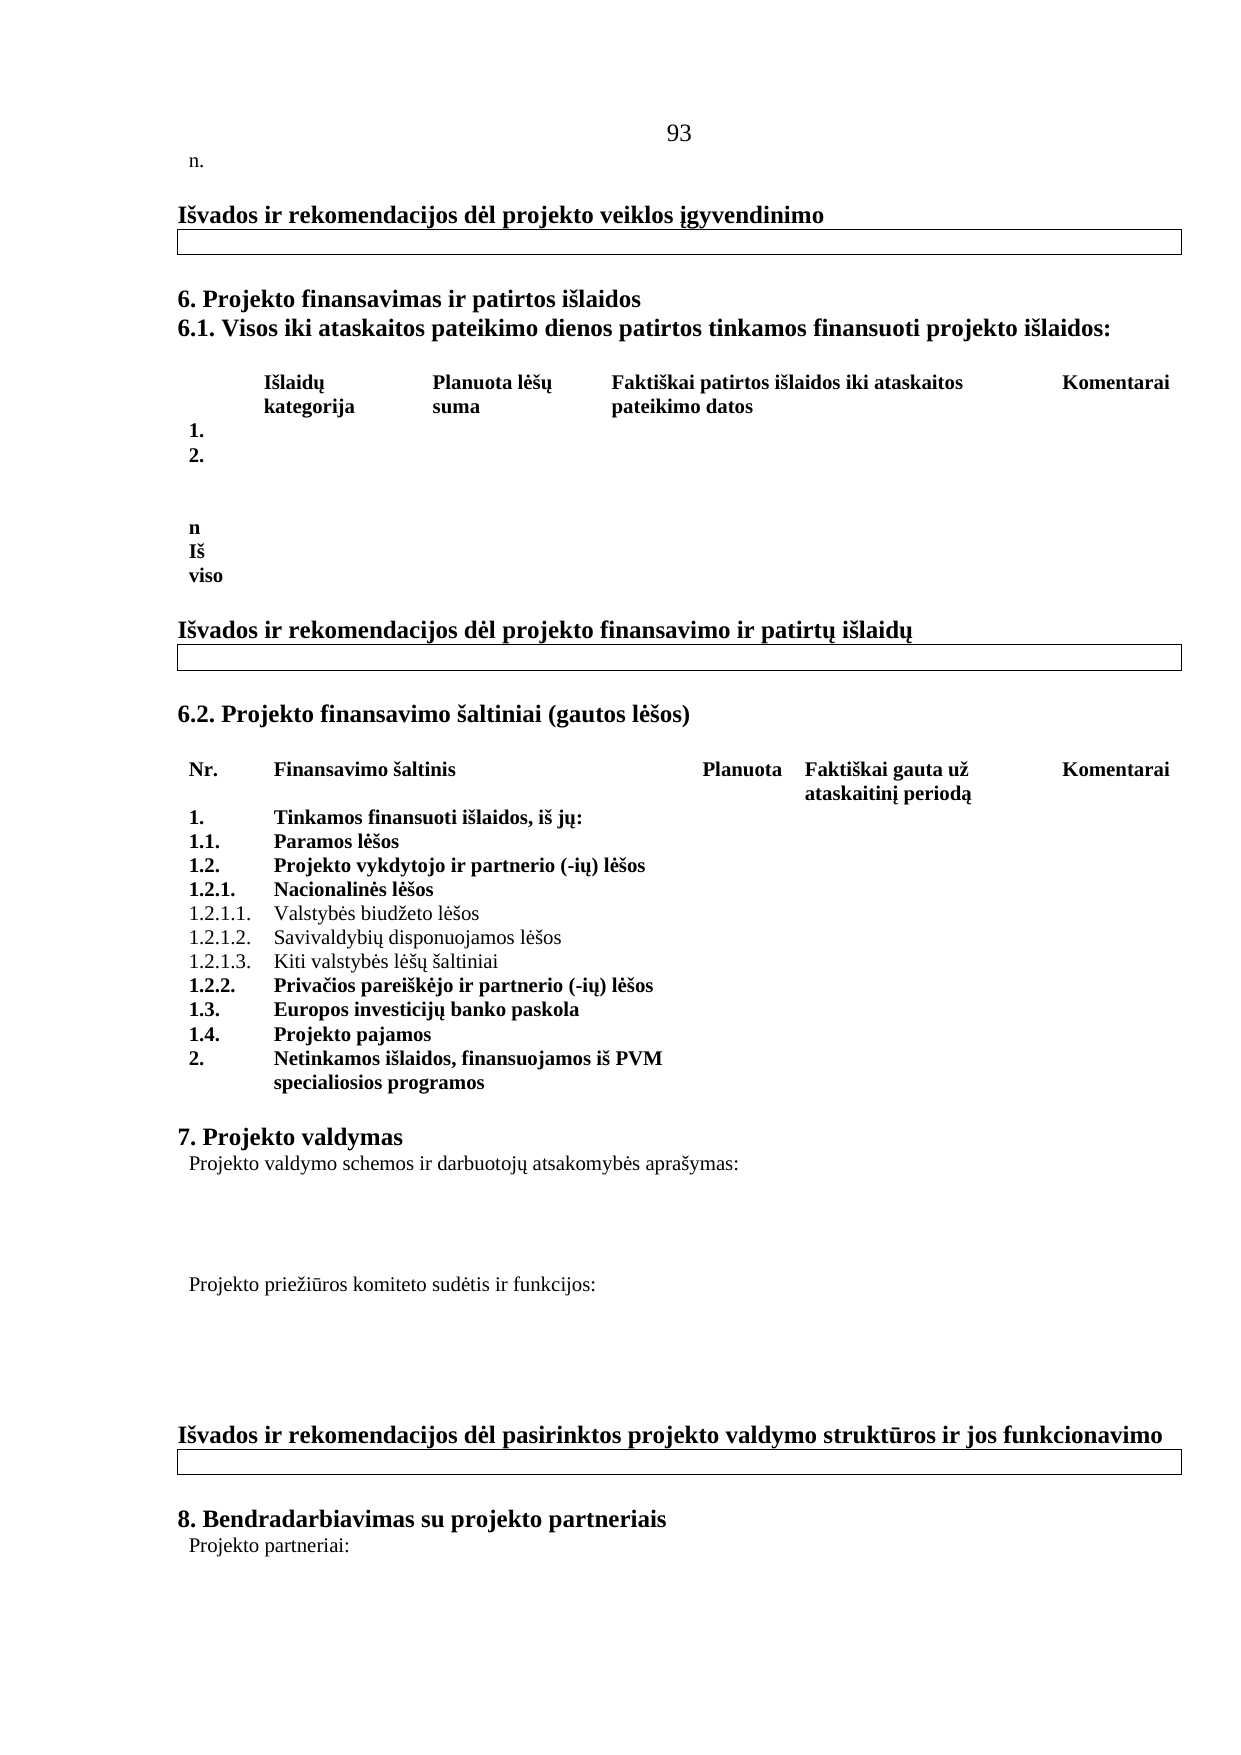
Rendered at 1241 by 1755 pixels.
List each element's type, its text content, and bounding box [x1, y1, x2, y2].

text Išvados ir rekomendacijos dėl projekto finansavimo ir patirtų išlaidų [177, 616, 1181, 644]
table_cell [793, 901, 1051, 925]
table_cell 1.4. [177, 1021, 262, 1046]
table_header Projekto valdymo schemos ir darbuotojų atsakomybės aprašymas: Projekto priežiūros komiteto sudėtis ir funkcijos: [177, 1151, 1181, 1392]
table_cell [421, 539, 600, 587]
text 6.1. Visos iki ataskaitos pateikimo dienos patirtos tinkamos finansuoti projekto išlaidos: [177, 313, 1181, 342]
table_header Nr. [177, 757, 262, 805]
table_cell [421, 491, 600, 515]
table_cell [691, 925, 793, 949]
table_cell Iš viso [177, 539, 252, 587]
table_cell Europos investicijų banko paskola [262, 998, 691, 1021]
table_cell 1.2.1. [177, 877, 262, 901]
table_cell [600, 467, 1051, 491]
table_cell [1051, 877, 1181, 901]
table_cell [1051, 1021, 1181, 1046]
table_cell [793, 829, 1051, 853]
table_cell Projekto pajamos [262, 1021, 691, 1046]
table_cell 2. [177, 443, 252, 467]
table_cell [1051, 467, 1181, 491]
table_cell 1.3. [177, 998, 262, 1021]
table_cell [421, 515, 600, 539]
table_cell Tinkamos finansuoti išlaidos, iš jų: [262, 805, 691, 829]
table_cell [1051, 539, 1181, 587]
table_cell [691, 1046, 793, 1094]
table_cell [218, 148, 437, 172]
table_cell [252, 419, 421, 442]
table_cell [691, 949, 793, 973]
table_cell [600, 539, 1051, 587]
table_cell [691, 901, 793, 925]
table_cell [421, 443, 600, 467]
table_cell 1.2.1.3. [177, 949, 262, 973]
text Išvados ir rekomendacijos dėl projekto veiklos įgyvendinimo [177, 200, 1181, 229]
table_cell 1.1. [177, 829, 262, 853]
table_cell [1051, 829, 1181, 853]
table_header Planuota lėšų suma [421, 370, 600, 418]
table_cell [600, 443, 1051, 467]
table_cell n. [177, 148, 218, 172]
table_cell [1051, 925, 1181, 949]
table_cell Valstybės biudžeto lėšos [262, 901, 691, 925]
table_header [178, 230, 1181, 254]
text 6.2. Projekto finansavimo šaltiniai (gautos lėšos) [177, 699, 1181, 728]
table_cell 1.2.1.1. [177, 901, 262, 925]
table_cell [1051, 805, 1181, 829]
table_cell [600, 491, 1051, 515]
table_cell [1051, 515, 1181, 539]
table_cell [252, 539, 421, 587]
table_header Komentarai [1051, 370, 1181, 418]
table_cell [1043, 148, 1181, 172]
table_cell [793, 805, 1051, 829]
text 7. Projekto valdymas [177, 1122, 1181, 1151]
table_cell 1.2.1.2. [177, 925, 262, 949]
table_cell [1051, 443, 1181, 467]
table_header Faktiškai gauta už ataskaitinį periodą [793, 757, 1051, 805]
table_cell [793, 998, 1051, 1021]
table_cell [1051, 949, 1181, 973]
table_header [177, 370, 252, 418]
table_cell [421, 467, 600, 491]
table_cell Netinkamos išlaidos, finansuojamos iš PVM specialiosios programos [262, 1046, 691, 1094]
table_cell [793, 949, 1051, 973]
table_cell [691, 998, 793, 1021]
text Išvados ir rekomendacijos dėl pasirinktos projekto valdymo struktūros ir jos funkcionavimo [177, 1421, 1181, 1449]
table_cell 1. [177, 805, 262, 829]
table_header Išlaidų kategorija [252, 370, 421, 418]
table_cell [252, 491, 421, 515]
table_cell [177, 467, 252, 491]
table_cell [691, 973, 793, 997]
table_cell [793, 1046, 1051, 1094]
table_cell [748, 148, 1043, 172]
table_cell 2. [177, 1046, 262, 1094]
table_cell [1051, 491, 1181, 515]
table_cell [793, 1021, 1051, 1046]
table_cell Kiti valstybės lėšų šaltiniai [262, 949, 691, 973]
table_cell Projekto vykdytojo ir partnerio (-ių) lėšos [262, 853, 691, 877]
table_header [178, 645, 1181, 669]
table_cell [600, 419, 1051, 442]
table_header Finansavimo šaltinis [262, 757, 691, 805]
table_cell [691, 805, 793, 829]
text 6. Projekto finansavimas ir patirtos išlaidos [177, 284, 1181, 313]
table_cell [437, 148, 748, 172]
table_cell [252, 467, 421, 491]
table_cell n [177, 515, 252, 539]
table_header [178, 1450, 1181, 1474]
table_cell [691, 877, 793, 901]
table_header Projekto partneriai: [177, 1533, 1181, 1605]
table_header Faktiškai patirtos išlaidos iki ataskaitos pateikimo datos [600, 370, 1051, 418]
table_cell [793, 853, 1051, 877]
table_cell 1.2. [177, 853, 262, 877]
table_cell [691, 1021, 793, 1046]
table_cell [1051, 419, 1181, 442]
table_cell [1051, 901, 1181, 925]
table_cell Privačios pareiškėjo ir partnerio (-ių) lėšos [262, 973, 691, 997]
table_cell [1051, 853, 1181, 877]
table_cell Nacionalinės lėšos [262, 877, 691, 901]
table_cell [252, 515, 421, 539]
table_cell 1.2.2. [177, 973, 262, 997]
text 8. Bendradarbiavimas su projekto partneriais [177, 1504, 1181, 1533]
table_cell Savivaldybių disponuojamos lėšos [262, 925, 691, 949]
table_cell Paramos lėšos [262, 829, 691, 853]
table_cell [793, 925, 1051, 949]
table_cell [793, 877, 1051, 901]
table_header Komentarai [1051, 757, 1181, 805]
table_header Planuota [691, 757, 793, 805]
table_cell [691, 829, 793, 853]
table_cell [252, 443, 421, 467]
table_cell [793, 973, 1051, 997]
table_cell [177, 491, 252, 515]
table_cell [421, 419, 600, 442]
table_cell 1. [177, 419, 252, 442]
table_cell [691, 853, 793, 877]
table_cell [600, 515, 1051, 539]
table_cell [1051, 1046, 1181, 1094]
table_cell [1051, 973, 1181, 997]
table_cell [1051, 998, 1181, 1021]
